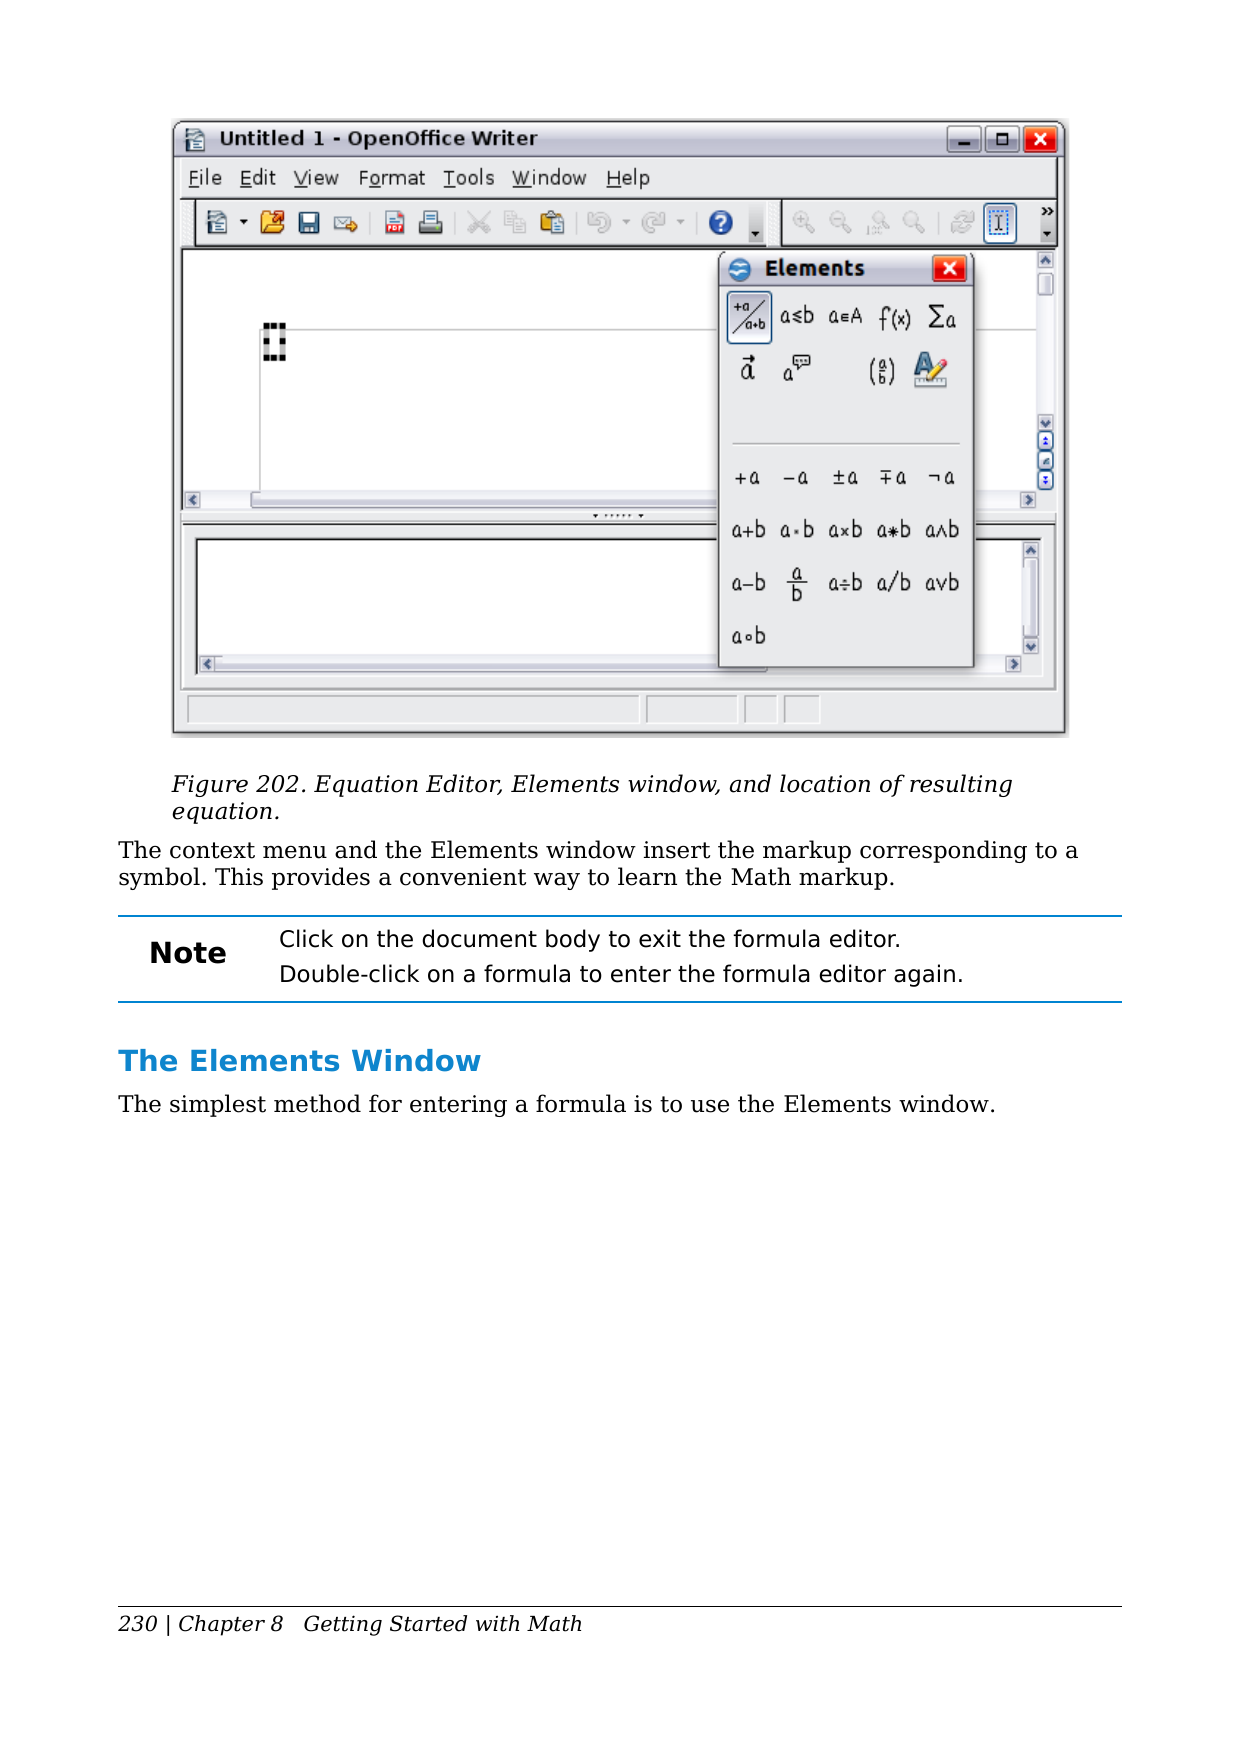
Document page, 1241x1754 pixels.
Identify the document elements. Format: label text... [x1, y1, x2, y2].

text The context menu and the Elements window insert the markup corresponding to a symbol. This provides a convenient way to learn the Math markup. [118, 837, 1122, 890]
table_header Click on the document body to exit the formula editor. Double-click on a formula to enter the formula editor again. [258, 917, 1122, 1001]
text The simplest method for entering a formula is to use the Elements window. [118, 1091, 1122, 1118]
text Figure 1. Equation Editor, Elements window, and location of resulting equation. [172, 771, 1069, 824]
subtitle The Elements Window [118, 1045, 1122, 1079]
table_header Note [118, 917, 257, 1001]
picture [170, 118, 1070, 738]
